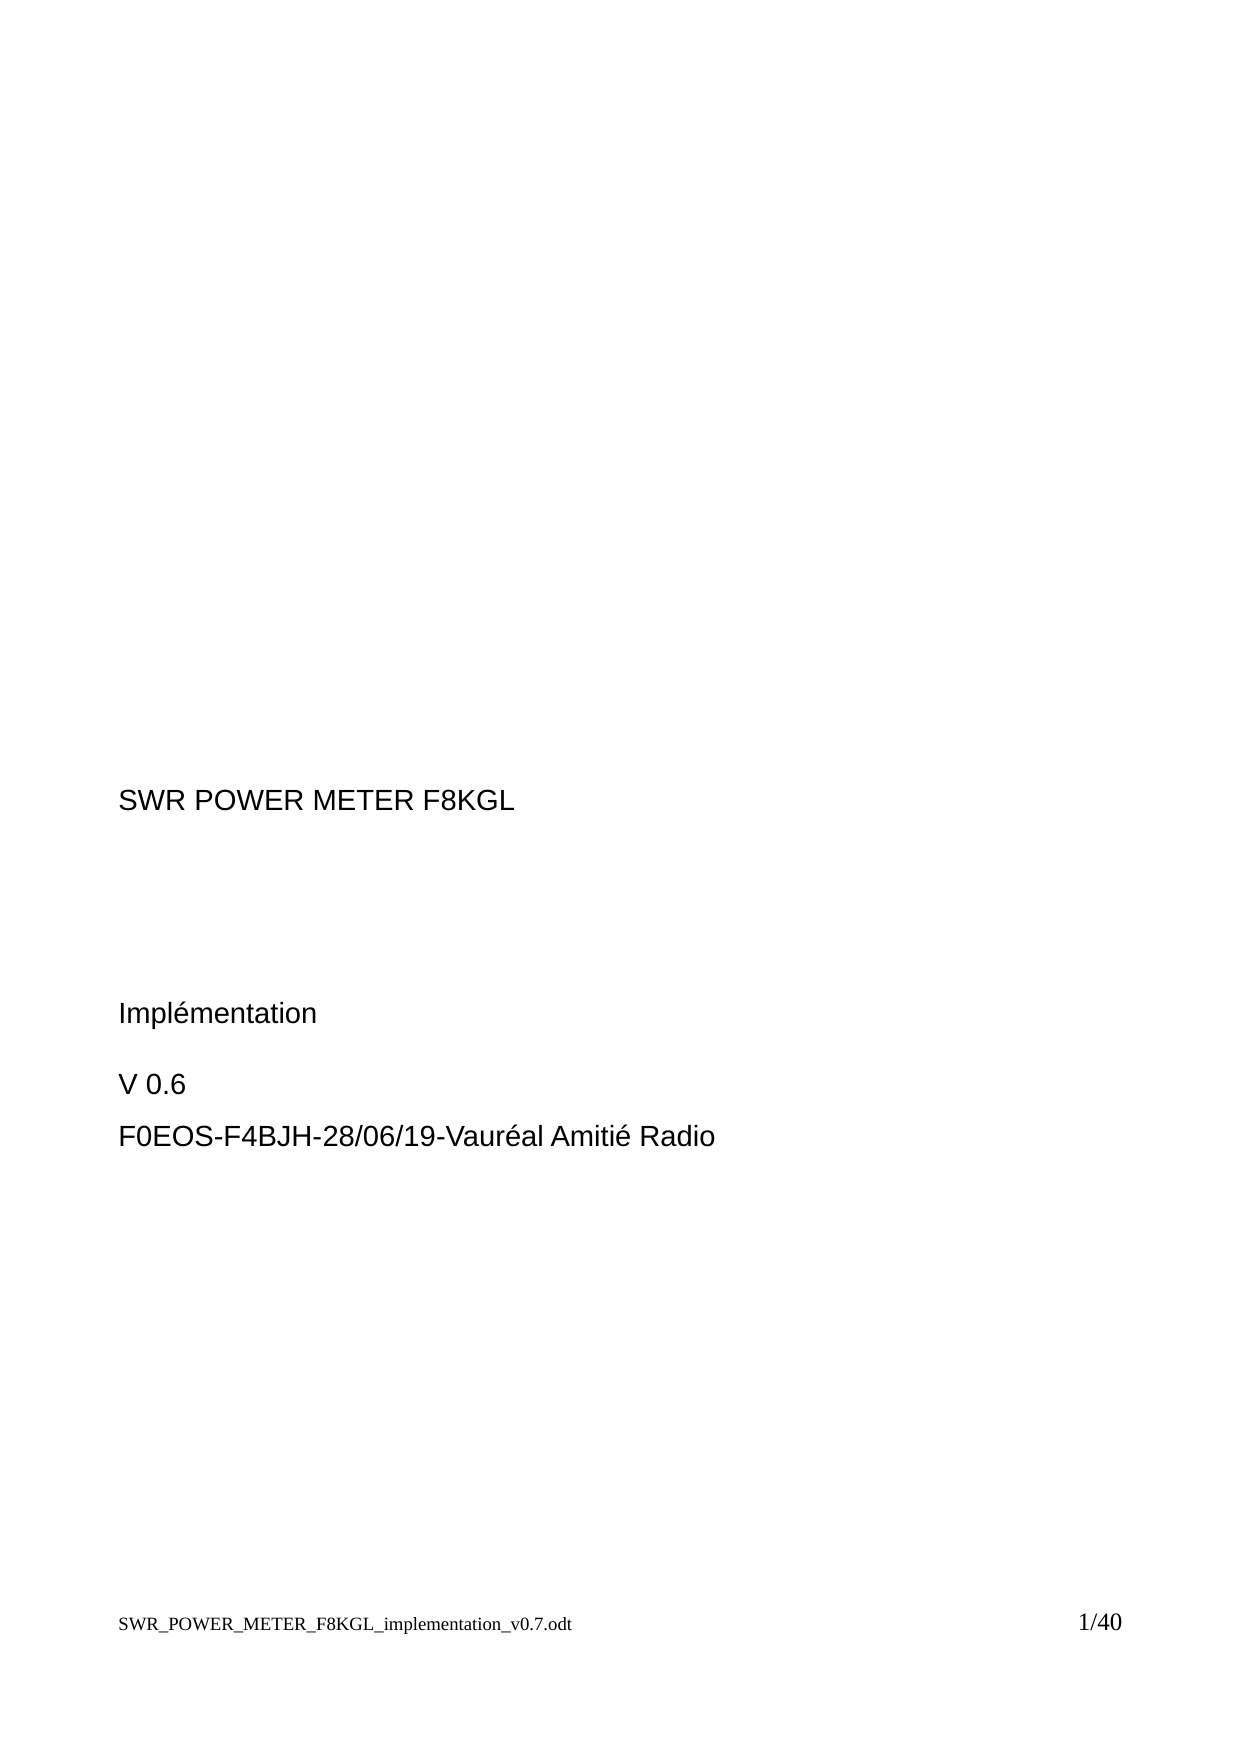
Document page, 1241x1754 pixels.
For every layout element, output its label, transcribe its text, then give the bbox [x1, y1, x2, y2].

subtitle F0EOS-F4BJH-28/06/19-Vauréal Amitié Radio [118, 1119, 1122, 1152]
title V 0.6 [118, 1067, 1122, 1100]
title Implémentation [118, 996, 1122, 1029]
title SWR POWER METER F8KGL [118, 782, 1122, 816]
